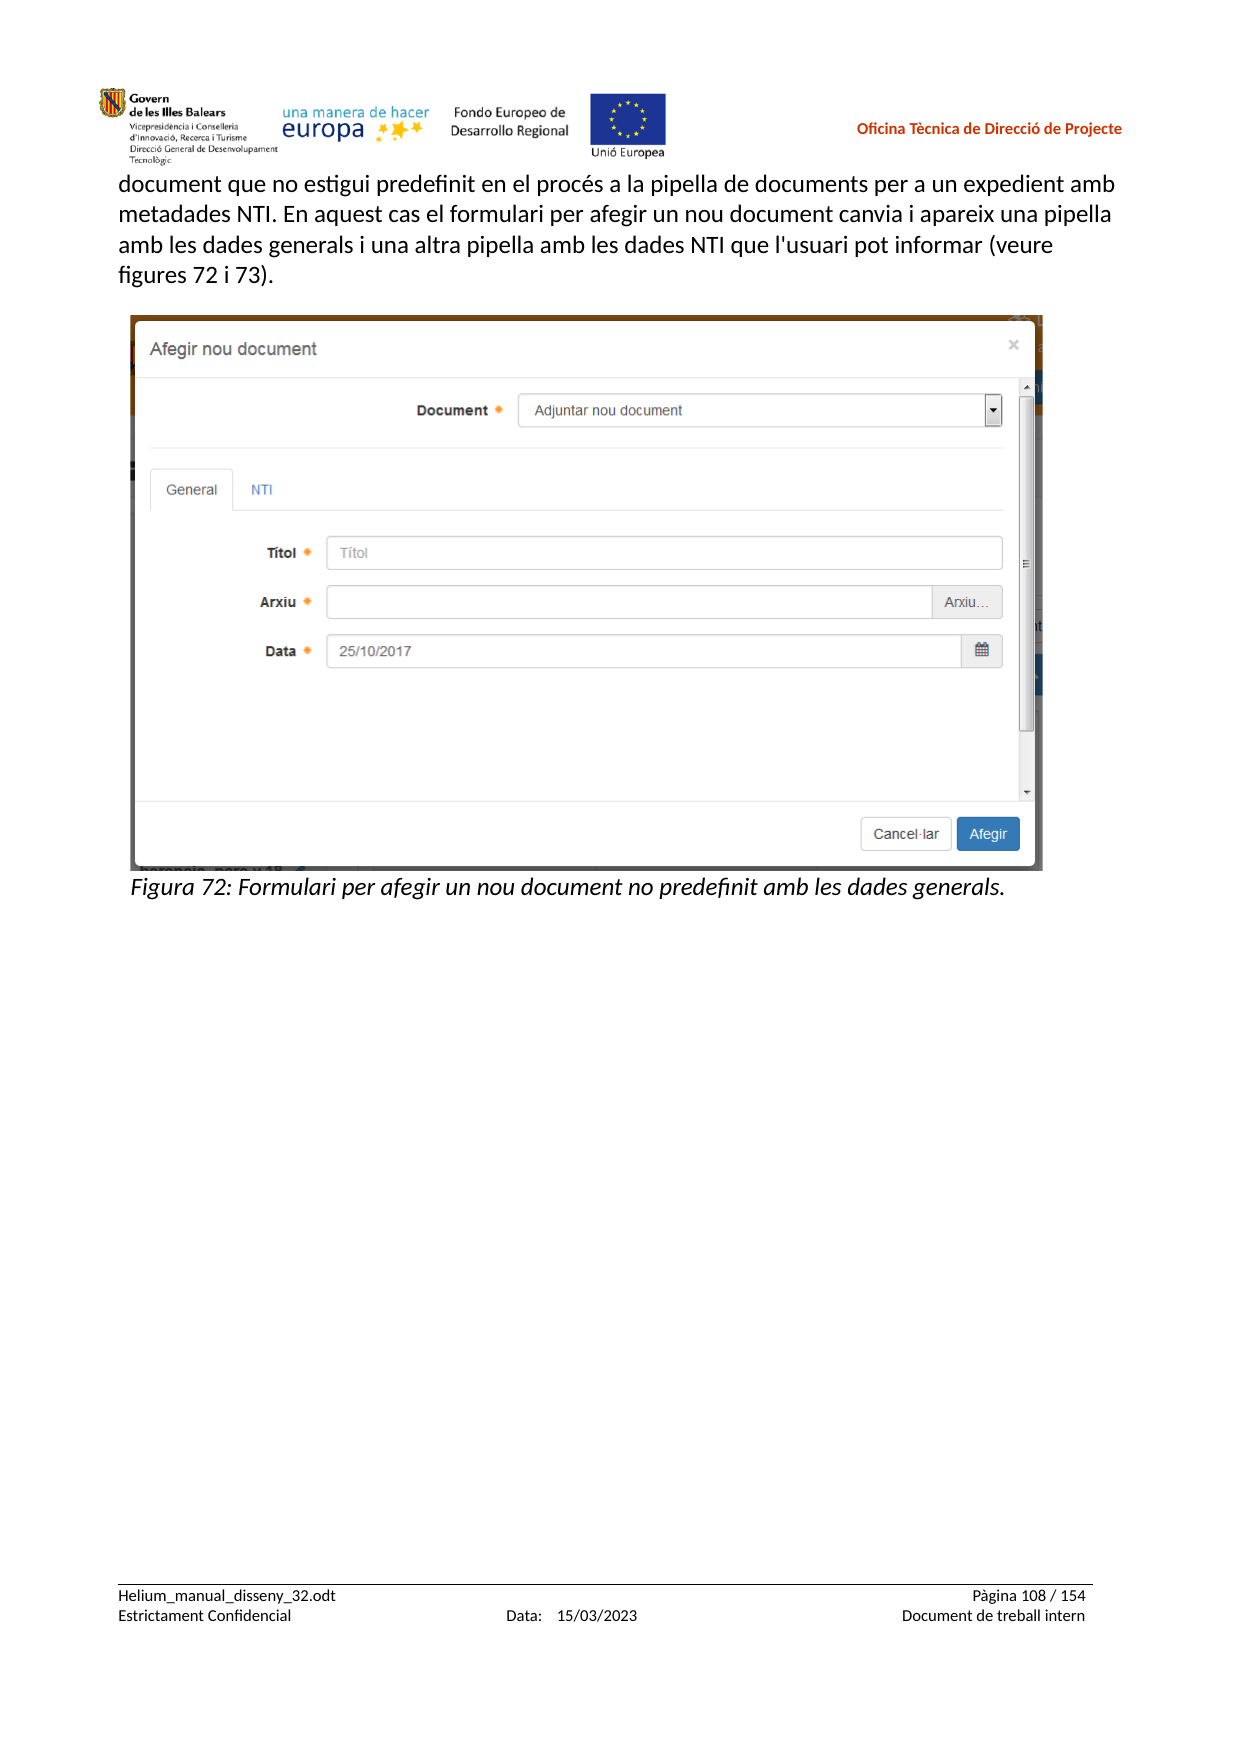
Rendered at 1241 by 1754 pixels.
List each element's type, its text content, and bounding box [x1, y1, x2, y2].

picture [130, 315, 1043, 871]
picture [99, 87, 668, 166]
text document que no estigui predefinit en el procés a la pipella de documents per a un expedient amb metadades NTI. En aquest cas el formulari per afegir un nou document canvia i apareix una pipella amb les dades generals i una altra pipella amb les dades NTI que l'usuari pot informar (veure figures 72 i 73). [118, 168, 1122, 290]
text Figura 72: Formulari per afegir un nou document no predefinit amb les dades generals. [130, 871, 1043, 901]
